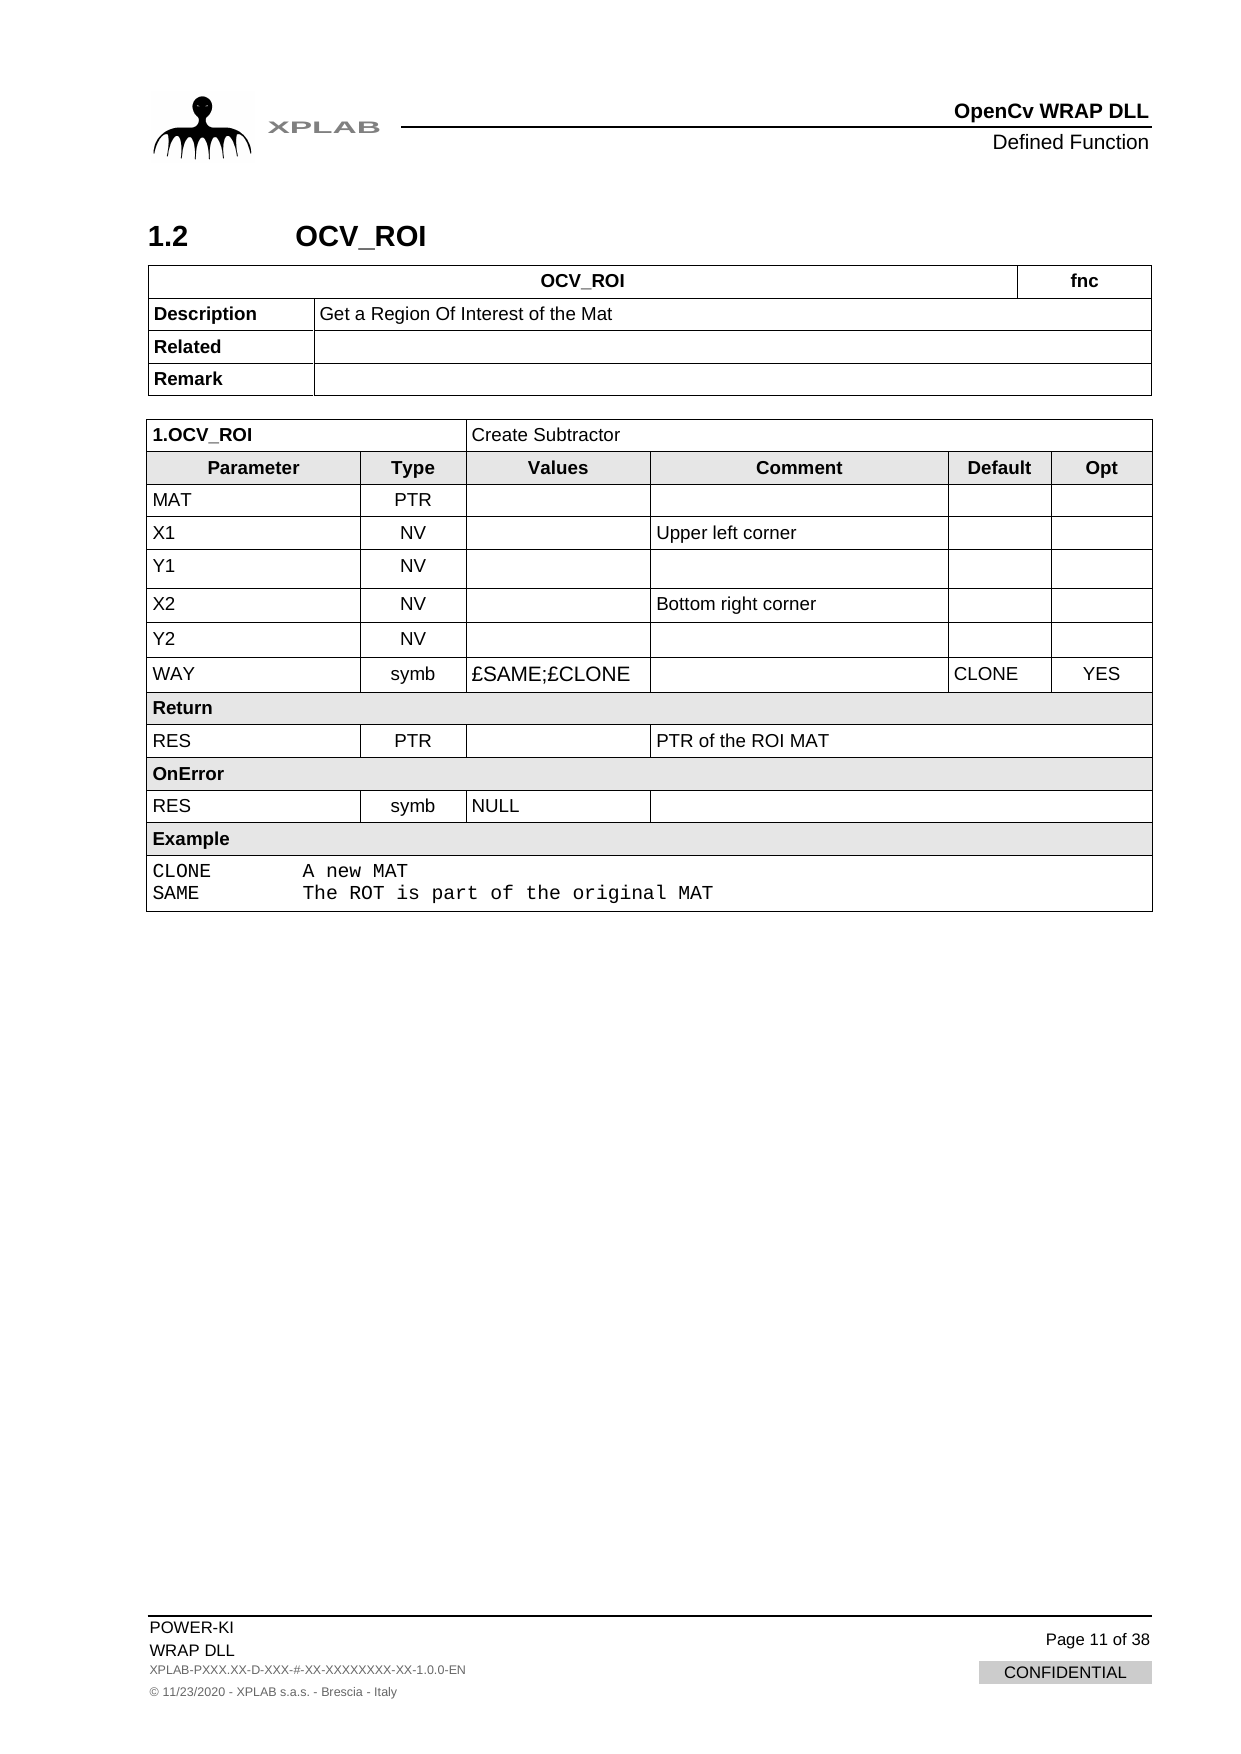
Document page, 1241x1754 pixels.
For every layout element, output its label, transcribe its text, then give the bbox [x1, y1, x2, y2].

table_cell Y1 [147, 550, 360, 588]
table_cell £SAME;£CLONE [467, 658, 650, 692]
table_cell NV [361, 623, 466, 657]
subtitle OCV_ROI [148, 220, 1152, 252]
table_cell PTR [361, 725, 466, 757]
table_cell Values [467, 452, 650, 484]
table_cell Related [149, 331, 313, 363]
table_cell Opt [1052, 452, 1152, 484]
picture [150, 91, 255, 163]
table_cell MAT [147, 485, 360, 516]
table_cell [1052, 485, 1152, 516]
table_cell Comment [651, 452, 948, 484]
table_cell [949, 623, 1051, 657]
table_cell Parameter [147, 452, 360, 484]
table_cell YES [1052, 658, 1152, 692]
table_cell [1052, 589, 1152, 622]
table_cell NV [361, 517, 466, 549]
table_cell [467, 725, 650, 757]
table_cell [1052, 550, 1152, 588]
table_cell [467, 485, 650, 516]
table_cell [949, 550, 1051, 588]
table_cell WAY [147, 658, 360, 692]
table_cell [651, 550, 948, 588]
table_cell [315, 331, 1151, 363]
table_header fnc [1018, 266, 1151, 298]
table_cell [651, 658, 948, 692]
table_cell RES [147, 791, 360, 822]
table_cell Get a Region Of Interest of the Mat [315, 299, 1151, 330]
table_cell [949, 589, 1051, 622]
table_header OCV_ROI [149, 266, 1017, 298]
table_cell Remark [149, 364, 313, 395]
table_cell [467, 623, 650, 657]
table_cell X1 [147, 517, 360, 549]
table_cell [315, 364, 1151, 395]
table_cell [467, 517, 650, 549]
table_cell Type [361, 452, 466, 484]
table_cell CLONE [949, 658, 1051, 692]
table_cell Bottom right corner [651, 589, 948, 622]
table_cell Upper left corner [651, 517, 948, 549]
table_cell Return [147, 693, 1152, 724]
table_cell [467, 589, 650, 622]
table_cell Example [147, 823, 1152, 855]
table_cell [467, 550, 650, 588]
table_header Create Subtractor [467, 420, 1152, 451]
table_cell [949, 517, 1051, 549]
table_cell symb [361, 791, 466, 822]
table_cell CLONE A new MAT SAME The ROT is part of the original MAT [147, 856, 1152, 911]
table_cell Default [949, 452, 1051, 484]
table_cell [651, 791, 1152, 822]
table_cell [651, 623, 948, 657]
table_header 1.OCV_ROI [147, 420, 466, 451]
table_cell PTR of the ROI MAT [651, 725, 1152, 757]
table_cell [1052, 623, 1152, 657]
table_cell NV [361, 589, 466, 622]
table_cell NULL [467, 791, 650, 822]
table_cell [651, 485, 948, 516]
table_cell OnError [147, 758, 1152, 790]
table_cell [949, 485, 1051, 516]
table_cell [1052, 517, 1152, 549]
table_cell symb [361, 658, 466, 692]
table_cell Description [149, 299, 313, 330]
table_cell NV [361, 550, 466, 588]
table_cell PTR [361, 485, 466, 516]
table_cell X2 [147, 589, 360, 622]
table_cell RES [147, 725, 360, 757]
table_cell Y2 [147, 623, 360, 657]
